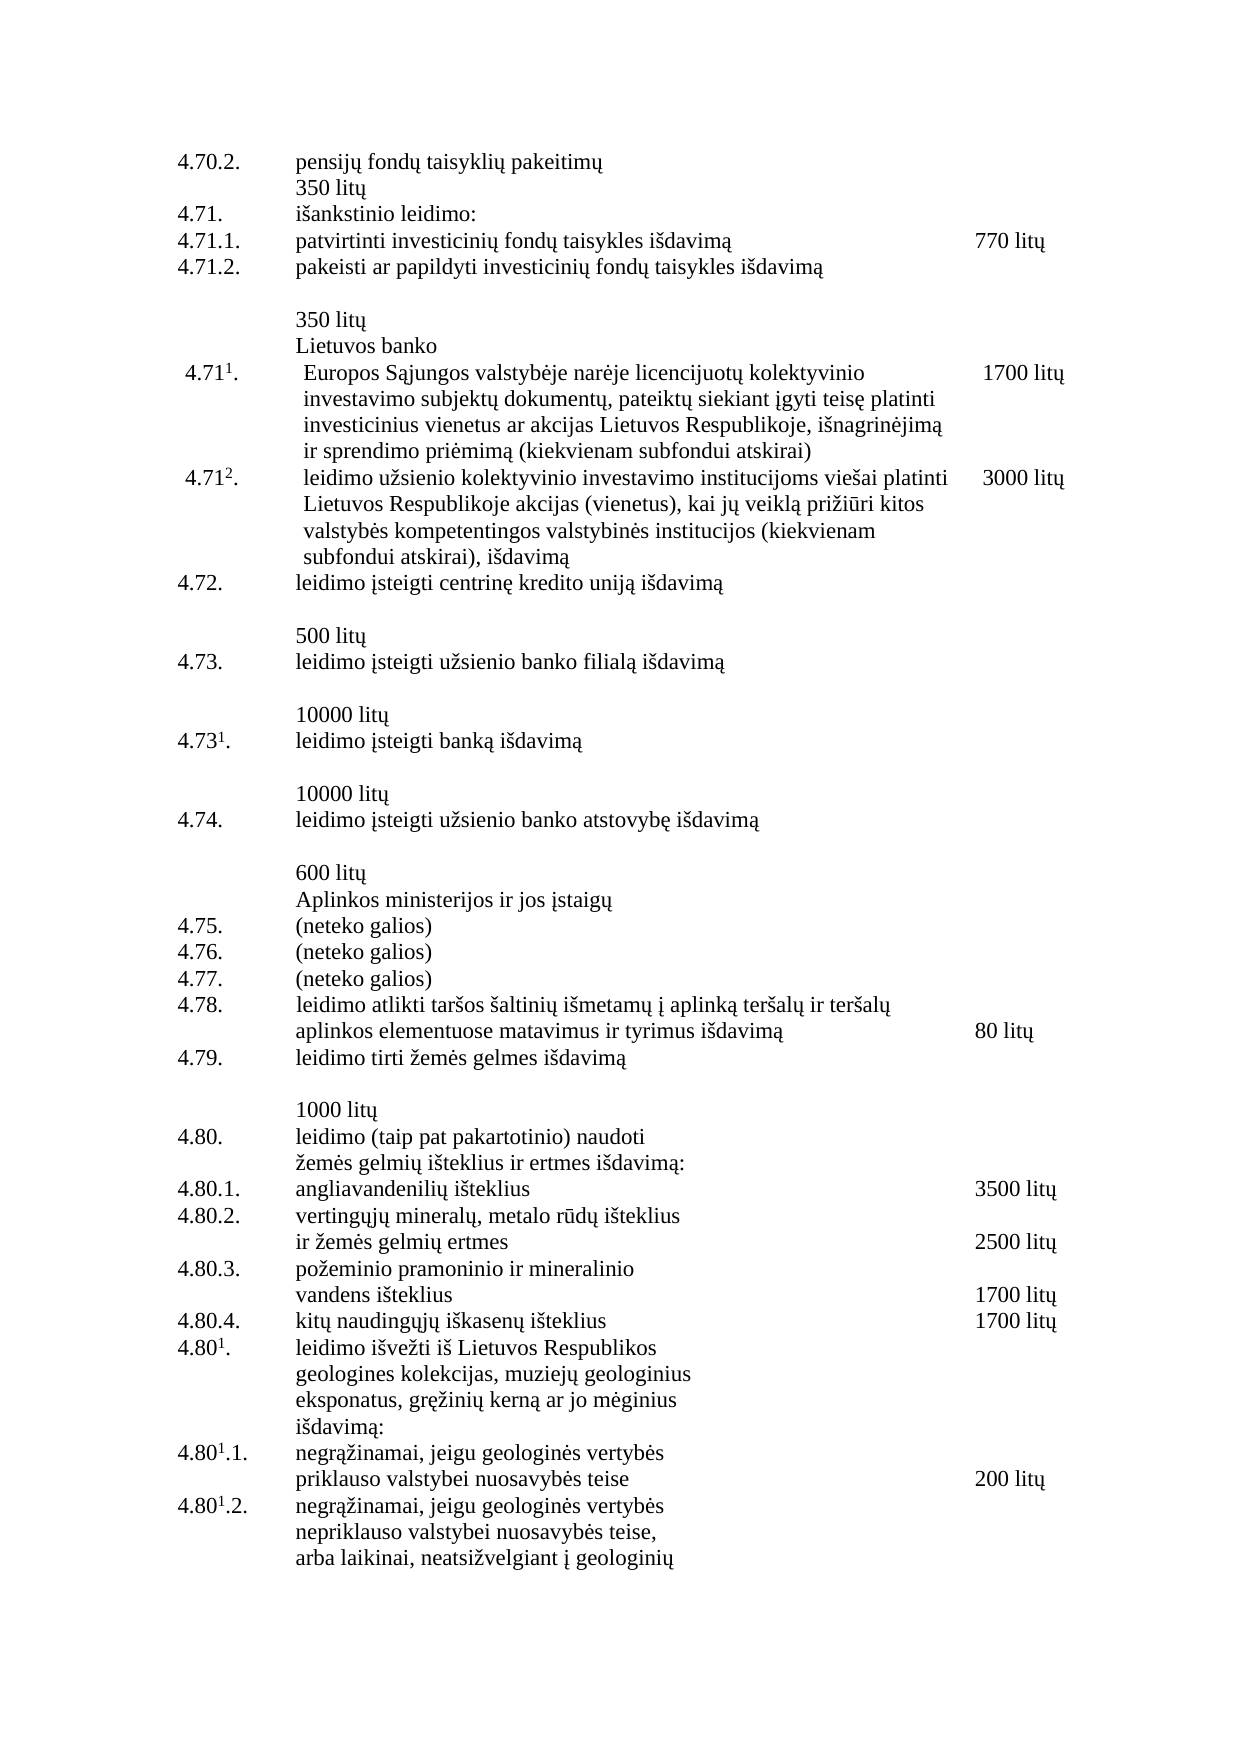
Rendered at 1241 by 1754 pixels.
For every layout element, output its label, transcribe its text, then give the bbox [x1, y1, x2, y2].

text priklauso valstybei nuosavybės teise 200 litų [177, 1465, 1122, 1492]
text 4.80.2. vertingųjų mineralų, metalo rūdų išteklius [177, 1202, 1122, 1228]
text 4.74. leidimo įsteigti užsienio banko atstovybę išdavimą 600 litų [177, 807, 945, 886]
text 4.801. leidimo išvežti iš Lietuvos Respublikos [177, 1334, 1122, 1360]
text 4.73. leidimo įsteigti užsienio banko filialą išdavimą 10000 litų [177, 648, 945, 727]
text eksponatus, gręžinių kerną ar jo mėginius [177, 1386, 1122, 1413]
text išdavimą: [177, 1413, 1122, 1439]
text 4.75. (neteko galios) [177, 912, 945, 938]
table_cell 3000 litų [971, 464, 1129, 569]
table_header Europos Sąjungos valstybėje narėje licencijuotų kolektyvinio investavimo subjektų dokumentų, pateiktų siekiant įgyti teisę platinti investicinius vienetus ar akcijas Lietuvos Respublikoje, išnagrinėjimą ir sprendimo priėmimą (kiekvienam subfondui atskirai) [292, 359, 971, 464]
text 4.801.1. negrąžinamai, jeigu geologinės vertybės [177, 1439, 1122, 1465]
text 4.71.1. patvirtinti investicinių fondų taisykles išdavimą 770 litų [177, 227, 1181, 253]
text 4.71.2. pakeisti ar papildyti investicinių fondų taisykles išdavimą 350 litų [177, 253, 945, 332]
text geologines kolekcijas, muziejų geologinius [177, 1360, 1122, 1386]
table_header 1700 litų [971, 359, 1129, 464]
text 4.80.4. kitų naudingųjų iškasenų išteklius 1700 litų [177, 1307, 1122, 1334]
text 4.80.3. požeminio pramoninio ir mineralinio [177, 1254, 1122, 1281]
list leidimo atlikti taršos šaltinių išmetamų į aplinką teršalų ir teršalų [177, 991, 1122, 1017]
table_cell leidimo užsienio kolektyvinio investavimo institucijoms viešai platinti Lietuvos Respublikoje akcijas (vienetus), kai jų veiklą prižiūri kitos valstybės kompetentingos valstybinės institucijos (kiekvienam subfondui atskirai), išdavimą [292, 464, 971, 569]
table_header 4.711. [174, 359, 292, 464]
text 4.80. leidimo (taip pat pakartotinio) naudoti [177, 1123, 1122, 1149]
text Lietuvos banko [177, 332, 945, 358]
text aplinkos elementuose matavimus ir tyrimus išdavimą 80 litų [177, 1017, 1122, 1044]
text nepriklauso valstybei nuosavybės teise, [177, 1518, 1122, 1544]
text 4.71. išankstinio leidimo: [177, 200, 945, 227]
text 4.79. leidimo tirti žemės gelmes išdavimą 1000 litų [177, 1044, 945, 1123]
text 4.80.1. angliavandenilių išteklius 3500 litų [177, 1176, 1122, 1202]
text ir žemės gelmių ertmes 2500 litų [177, 1228, 1122, 1254]
text 4.731. leidimo įsteigti banką išdavimą 10000 litų [177, 727, 945, 807]
table_cell 4.712. [174, 464, 292, 569]
text 4.801.2. negrąžinamai, jeigu geologinės vertybės [177, 1492, 1122, 1518]
text žemės gelmių išteklius ir ertmes išdavimą: [177, 1149, 1122, 1176]
text 4.77. (neteko galios) [177, 965, 945, 991]
text vandens išteklius 1700 litų [177, 1281, 1122, 1307]
text 4.76. (neteko galios) [177, 938, 945, 965]
text Aplinkos ministerijos ir jos įstaigų [177, 886, 945, 912]
text 4.70.2. pensijų fondų taisyklių pakeitimų 350 litų [177, 148, 945, 200]
text 4.72. leidimo įsteigti centrinę kredito uniją išdavimą 500 litų [177, 569, 945, 648]
text arba laikinai, neatsižvelgiant į geologinių [177, 1544, 1122, 1571]
